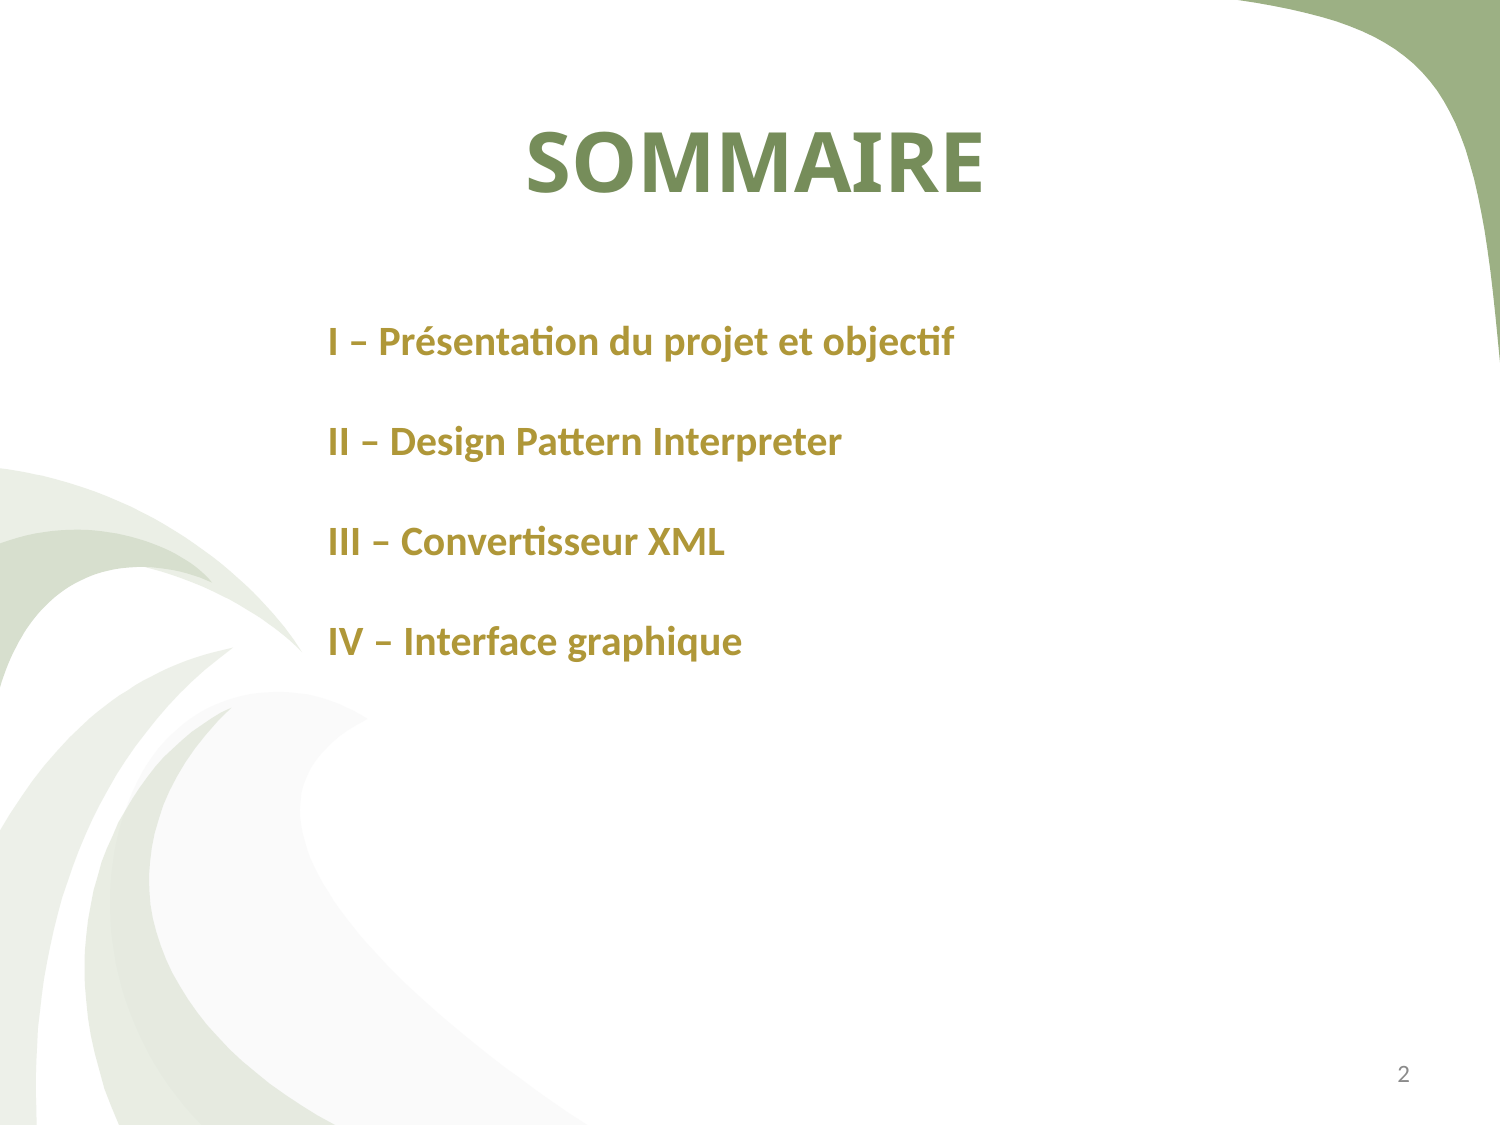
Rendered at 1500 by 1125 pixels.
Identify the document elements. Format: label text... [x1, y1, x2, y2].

title sommaire [118, 101, 1394, 326]
text_box I – Présentation du projet et objectif II – Design Pattern Interpreter III – Convertisseur XML IV – Interface graphique [312, 306, 1306, 722]
slide_number 2 [1074, 1042, 1425, 1103]
